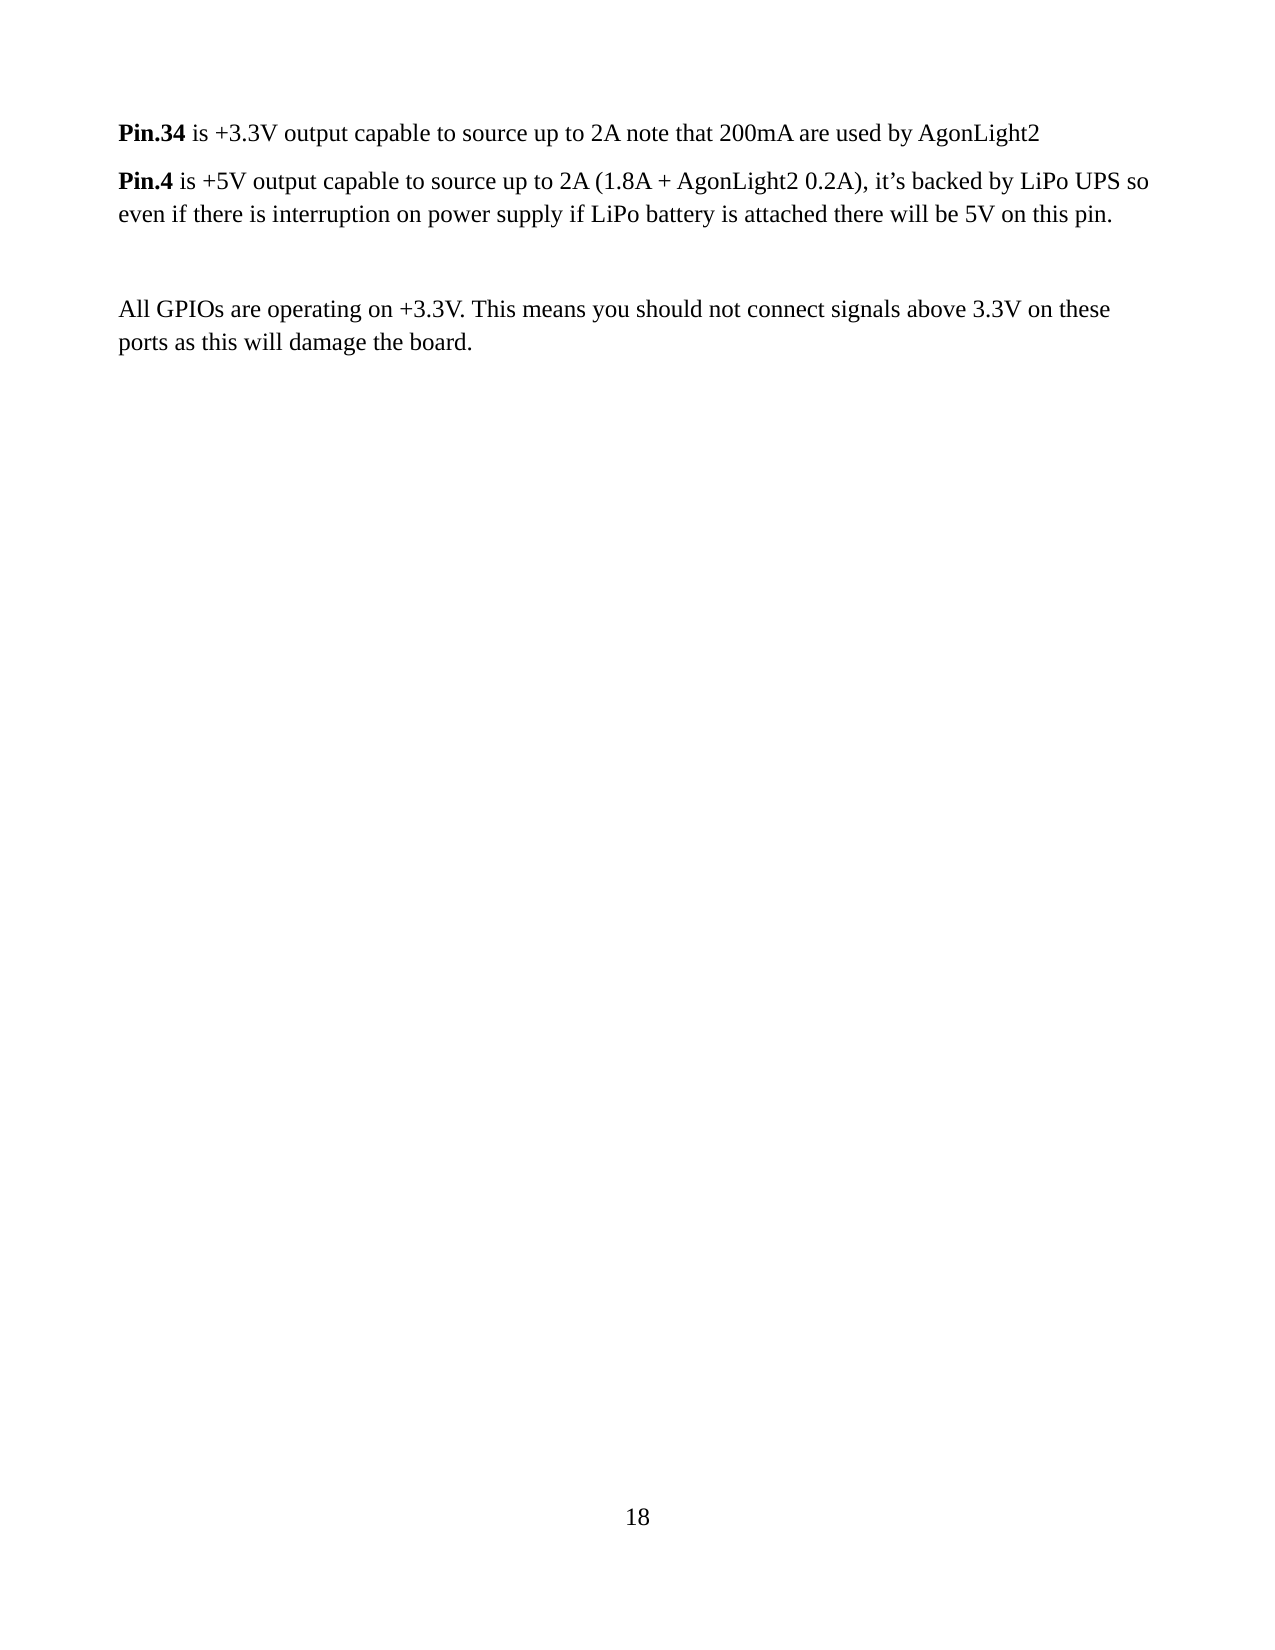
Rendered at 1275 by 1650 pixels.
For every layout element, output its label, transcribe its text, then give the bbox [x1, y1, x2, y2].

text All GPIOs are operating on +3.3V. This means you should not connect signals above 3.3V on these ports as this will damage the board. [118, 294, 1157, 356]
text Pin.4 is +5V output capable to source up to 2A (1.8A + AgonLight2 0.2A), it’s backed by LiPo UPS so even if there is interruption on power supply if LiPo battery is attached there will be 5V on this pin. [118, 166, 1157, 227]
text Pin.34 is +3.3V output capable to source up to 2A note that 200mA are used by AgonLight2 [118, 118, 1157, 147]
